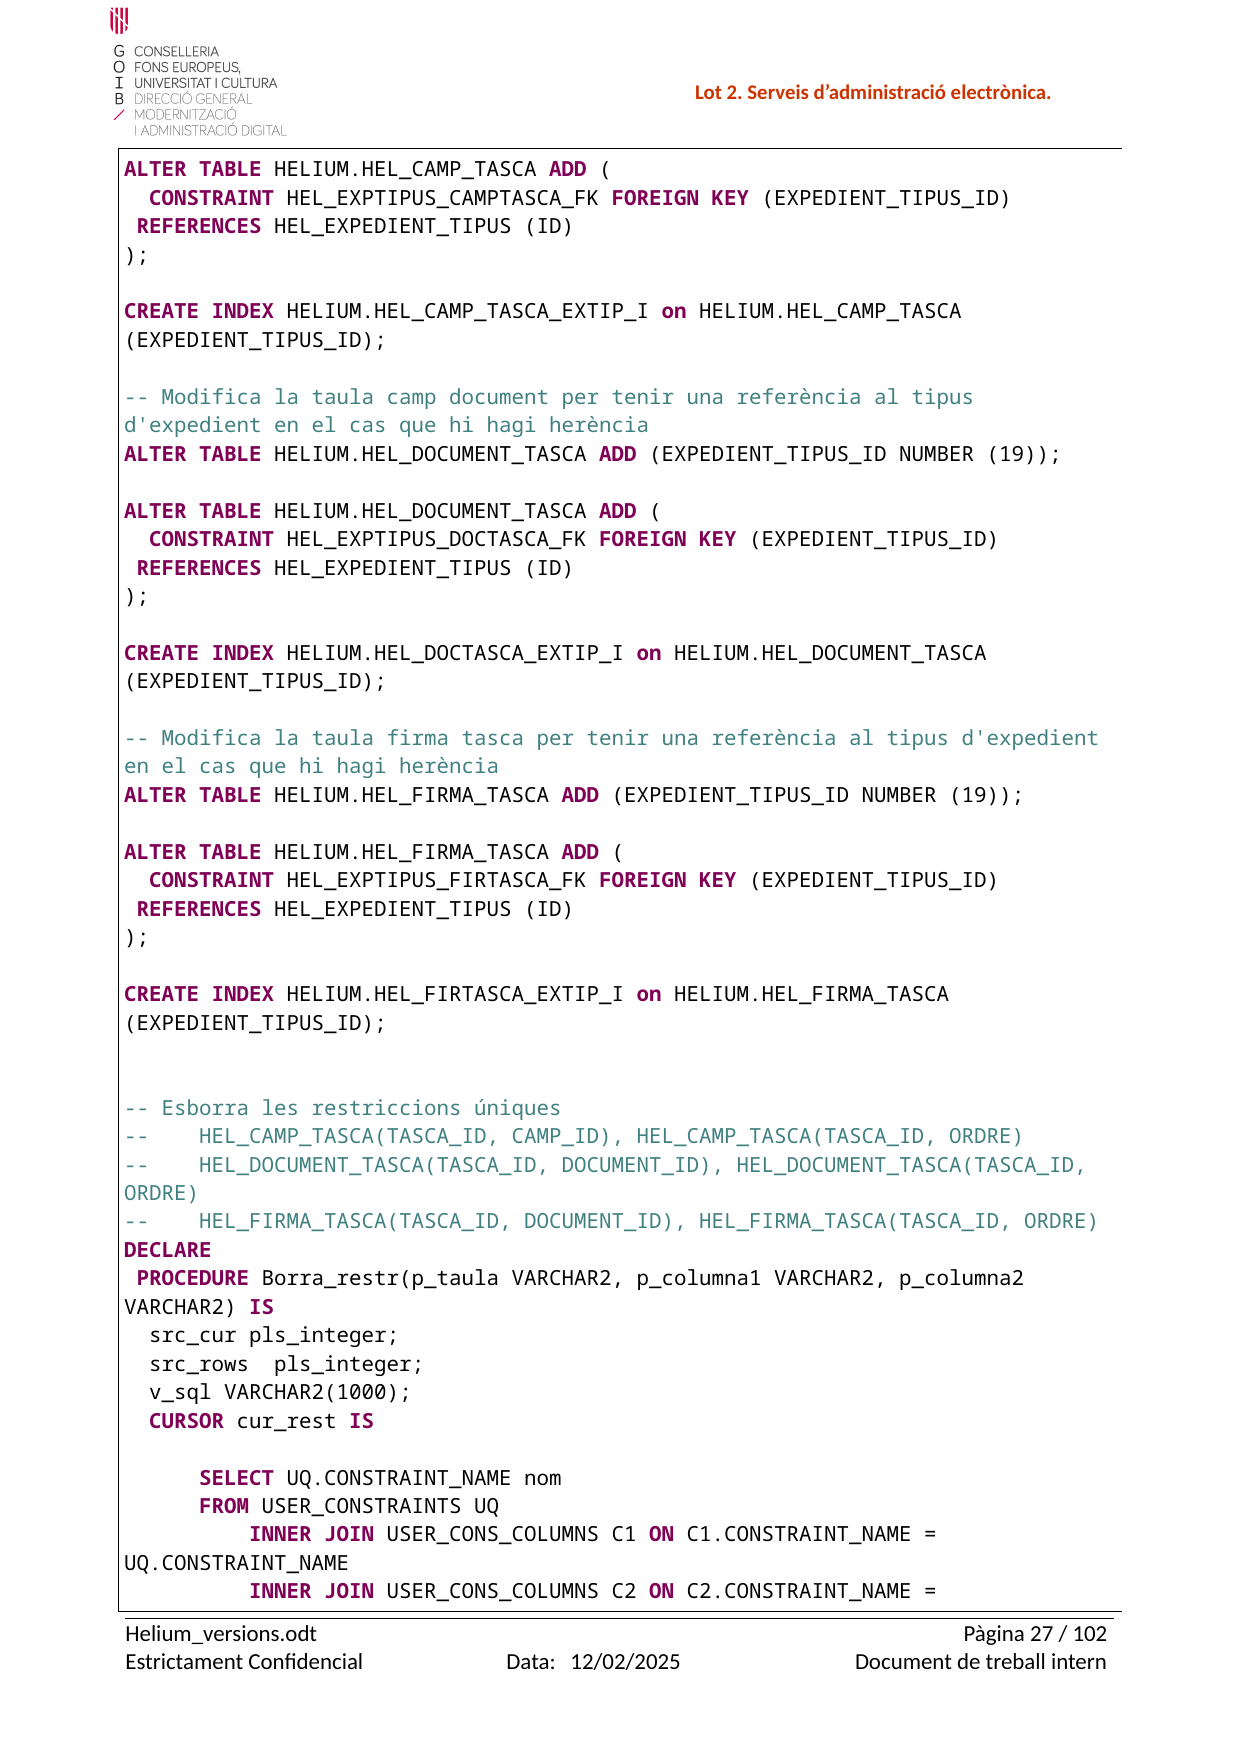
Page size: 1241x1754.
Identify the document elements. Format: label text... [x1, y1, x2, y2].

picture [100, 0, 297, 144]
table_header ALTER TABLE HELIUM.HEL_CAMP_TASCA ADD ( CONSTRAINT HEL_EXPTIPUS_CAMPTASCA_FK FOREIGN KEY (EXPEDIENT_TIPUS_ID) REFERENCES HEL_EXPEDIENT_TIPUS (ID) ); CREATE INDEX HELIUM.HEL_CAMP_TASCA_EXTIP_I on HELIUM.HEL_CAMP_TASCA (EXPEDIENT_TIPUS_ID); -- Modifica la taula camp document per tenir una referència al tipus d'expedient en el cas que hi hagi herència ALTER TABLE HELIUM.HEL_DOCUMENT_TASCA ADD (EXPEDIENT_TIPUS_ID NUMBER (19)); ALTER TABLE HELIUM.HEL_DOCUMENT_TASCA ADD ( CONSTRAINT HEL_EXPTIPUS_DOCTASCA_FK FOREIGN KEY (EXPEDIENT_TIPUS_ID) REFERENCES HEL_EXPEDIENT_TIPUS (ID) ); CREATE INDEX HELIUM.HEL_DOCTASCA_EXTIP_I on HELIUM.HEL_DOCUMENT_TASCA (EXPEDIENT_TIPUS_ID); -- Modifica la taula firma tasca per tenir una referència al tipus d'expedient en el cas que hi hagi herència ALTER TABLE HELIUM.HEL_FIRMA_TASCA ADD (EXPEDIENT_TIPUS_ID NUMBER (19)); ALTER TABLE HELIUM.HEL_FIRMA_TASCA ADD ( CONSTRAINT HEL_EXPTIPUS_FIRTASCA_FK FOREIGN KEY (EXPEDIENT_TIPUS_ID) REFERENCES HEL_EXPEDIENT_TIPUS (ID) ); CREATE INDEX HELIUM.HEL_FIRTASCA_EXTIP_I on HELIUM.HEL_FIRMA_TASCA (EXPEDIENT_TIPUS_ID); -- Esborra les restriccions úniques -- HEL_CAMP_TASCA(TASCA_ID, CAMP_ID), HEL_CAMP_TASCA(TASCA_ID, ORDRE) -- HEL_DOCUMENT_TASCA(TASCA_ID, DOCUMENT_ID), HEL_DOCUMENT_TASCA(TASCA_ID, ORDRE) -- HEL_FIRMA_TASCA(TASCA_ID, DOCUMENT_ID), HEL_FIRMA_TASCA(TASCA_ID, ORDRE) DECLARE PROCEDURE Borra_restr(p_taula VARCHAR2, p_columna1 VARCHAR2, p_columna2 VARCHAR2) IS src_cur pls_integer; src_rows pls_integer; v_sql VARCHAR2(1000); CURSOR cur_rest IS SELECT UQ.CONSTRAINT_NAME nom FROM USER_CONSTRAINTS UQ INNER JOIN USER_CONS_COLUMNS C1 ON C1.CONSTRAINT_NAME = UQ.CONSTRAINT_NAME INNER JOIN USER_CONS_COLUMNS C2 ON C2.CONSTRAINT_NAME = [119, 149, 1122, 1611]
